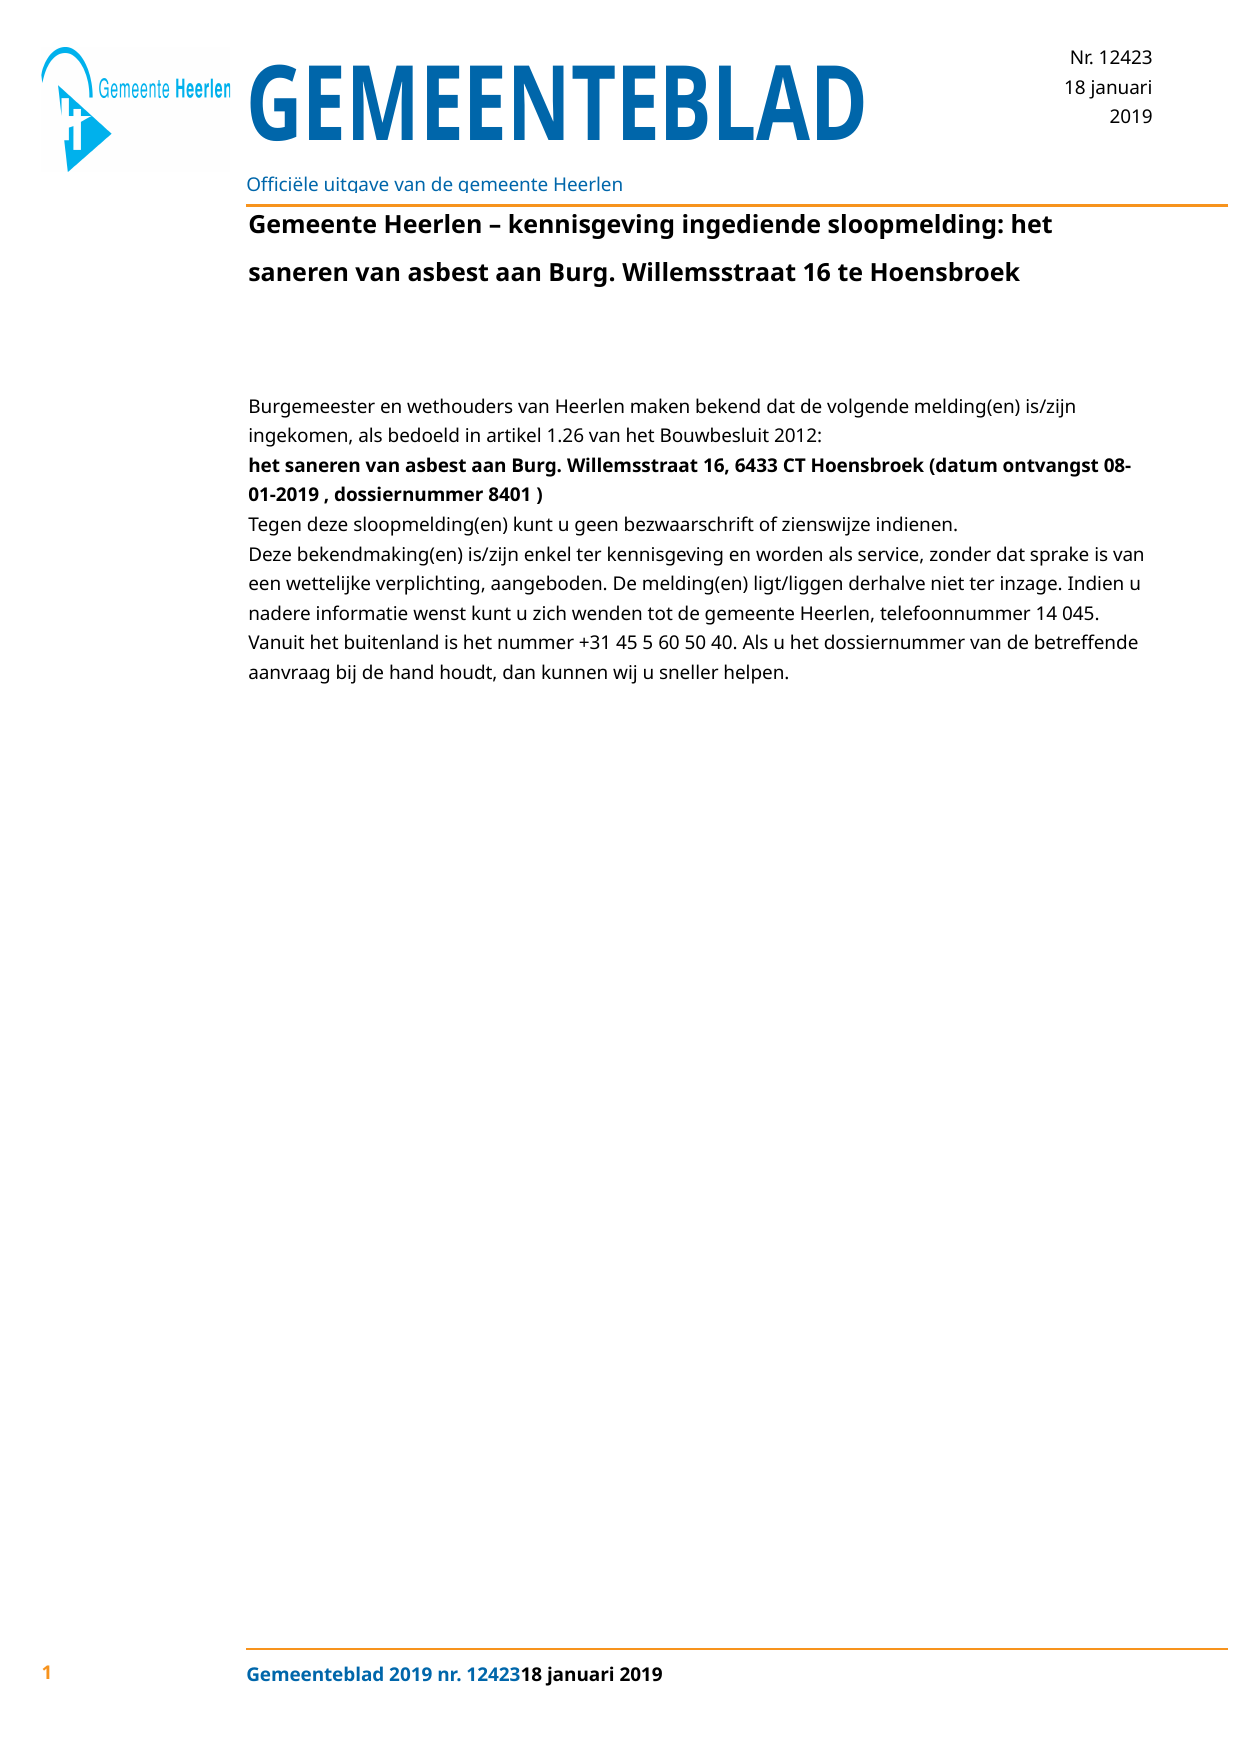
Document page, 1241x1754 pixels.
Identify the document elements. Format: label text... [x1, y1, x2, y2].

text het saneren van asbest aan Burg. Willemsstraat 16, 6433 CT Hoensbroek (datum ontvangst 08-01-2019 , dossiernummer 8401 ) [248, 452, 1152, 507]
text Burgemeester en wethouders van Heerlen maken bekend dat de volgende melding(en) is/zijn ingekomen, als bedoeld in artikel 1.26 van het Bouwbesluit 2012: [248, 393, 1152, 448]
text Tegen deze sloopmelding(en) kunt u geen bezwaarschrift of zienswijze indienen. [248, 511, 1152, 537]
picture [41, 47, 231, 172]
text Gemeente Heerlen – kennisgeving ingediende sloopmelding: het saneren van asbest aan Burg. Willemsstraat 16 te Hoensbroek [248, 207, 1152, 288]
text Deze bekendmaking(en) is/zijn enkel ter kennisgeving en worden als service, zonder dat sprake is van een wettelijke verplichting, aangeboden. De melding(en) ligt/liggen derhalve niet ter inzage. Indien u nadere informatie wenst kunt u zich wenden tot de gemeente Heerlen, telefoonnummer 14 045. Vanuit het buitenland is het nummer +31 45 5 60 50 40. Als u het dossiernummer van de betreffende aanvraag bij de hand houdt, dan kunnen wij u sneller helpen. [248, 541, 1152, 685]
picture [41, 47, 58, 70]
